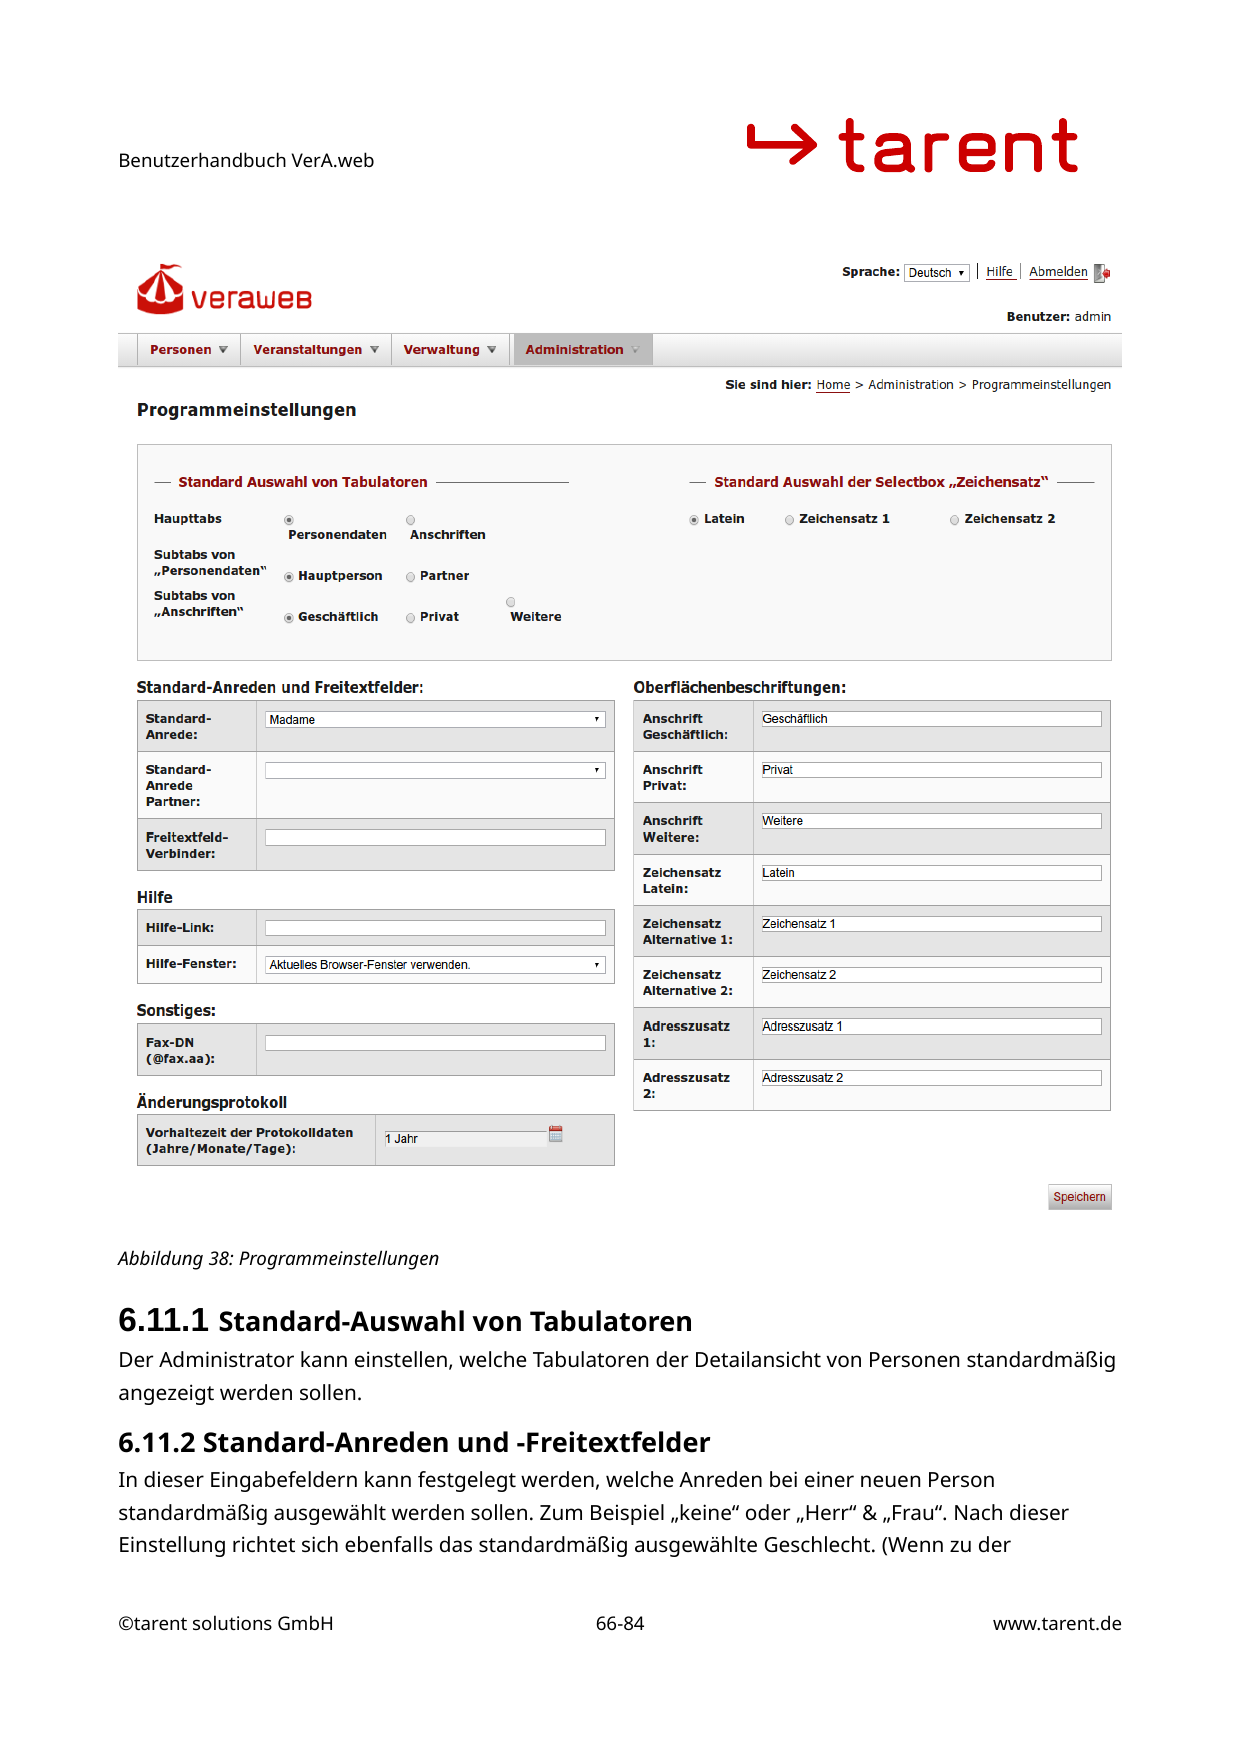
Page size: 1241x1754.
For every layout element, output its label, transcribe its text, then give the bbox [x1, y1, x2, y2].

subtitle Standard-Auswahl von Tabulatoren [118, 1271, 1122, 1339]
subtitle Standard-Anreden und -Freitextfelder [118, 1423, 1122, 1460]
text Der Administrator kann einstellen, welche Tabulatoren der Detailansicht von Personen standardmäßig angezeigt werden sollen. [118, 1345, 1122, 1406]
subtitle [118, 232, 1122, 256]
picture [118, 256, 1122, 1219]
text In dieser Eingabefeldern kann festgelegt werden, welche Anreden bei einer neuen Person standardmäßig ausgewählt werden sollen. Zum Beispiel „keine“ oder „Herr“ & „Frau“. Nach dieser Einstellung richtet sich ebenfalls das standardmäßig ausgewählte Geschlecht. (Wenn zu der [118, 1465, 1122, 1559]
text Abbildung 38: Programmeinstellungen [118, 1219, 1122, 1271]
